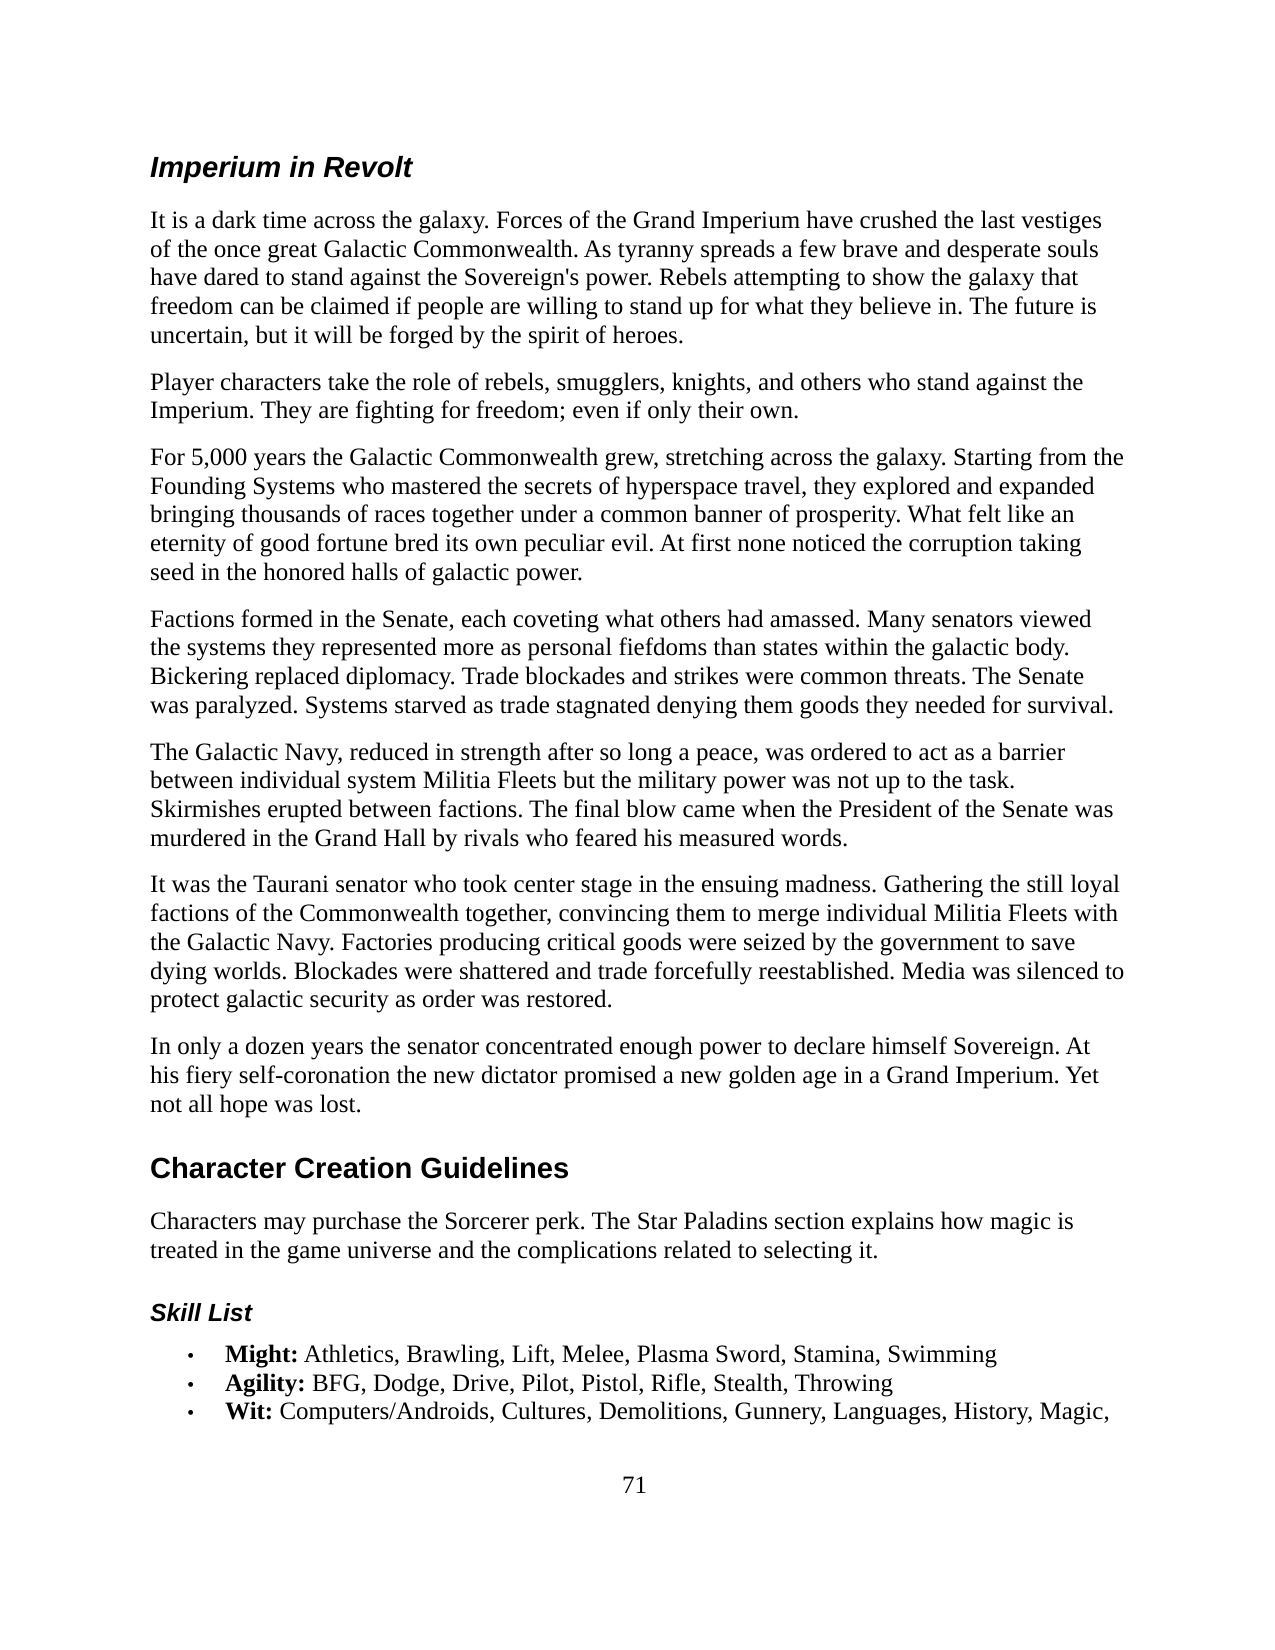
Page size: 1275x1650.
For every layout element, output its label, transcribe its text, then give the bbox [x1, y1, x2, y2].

text The Galactic Navy, reduced in strength after so long a peace, was ordered to act as a barrier between individual system Militia Fleets but the military power was not up to the task. Skirmishes erupted between factions. The final blow came when the President of the Senate was murdered in the Grand Hall by rivals who feared his measured words. [150, 737, 1125, 852]
text For 5,000 years the Galactic Commonwealth grew, stretching across the galaxy. Starting from the Founding Systems who mastered the secrets of hyperspace travel, they explored and expanded bringing thousands of races together under a common banner of prosperity. What felt like an eternity of good fortune bred its own peculiar evil. At first none noticed the corruption taking seed in the honored halls of galactic power. [150, 442, 1125, 586]
subtitle Character Creation Guidelines [150, 1151, 1125, 1185]
list Might: Athletics, Brawling, Lift, Melee, Plasma Sword, Stamina, Swimming [187, 1339, 1125, 1368]
text In only a dozen years the senator concentrated enough power to declare himself Sovereign. At his fiery self-coronation the new dictator promised a new golden age in a Grand Imperium. Yet not all hope was lost. [150, 1031, 1125, 1117]
text It was the Taurani senator who took center stage in the ensuing madness. Gathering the still loyal factions of the Commonwealth together, convincing them to merge individual Militia Fleets with the Galactic Navy. Factories producing critical goods were seized by the government to save dying worlds. Blockades were shattered and trade forcefully reestablished. Media was silenced to protect galactic security as order was restored. [150, 869, 1125, 1013]
list Agility: BFG, Dodge, Drive, Pilot, Pistol, Rifle, Stealth, Throwing [187, 1368, 1125, 1396]
list Wit: Computers/Androids, Cultures, Demolitions, Gunnery, Languages, History, Magic, [187, 1396, 1125, 1425]
text It is a dark time across the galaxy. Forces of the Grand Imperium have crushed the last vestiges of the once great Galactic Commonwealth. As tyranny spreads a few brave and desperate souls have dared to stand against the Sovereign's power. Rebels attempting to show the galaxy that freedom can be claimed if people are willing to stand up for what they believe in. The future is uncertain, but it will be forged by the spirit of heroes. [150, 205, 1125, 349]
text Characters may purchase the Sorcerer perk. The Star Paladins section explains how magic is treated in the game universe and the complications related to selecting it. [150, 1206, 1125, 1264]
text Factions formed in the Senate, each coveting what others had amassed. Many senators viewed the systems they represented more as personal fiefdoms than states within the galactic body. Bickering replaced diplomacy. Trade blockades and strikes were common threats. The Senate was paralyzed. Systems starved as trade stagnated denying them goods they needed for survival. [150, 604, 1125, 719]
subtitle Imperium in Revolt [150, 150, 1125, 183]
text Player characters take the role of rebels, smugglers, knights, and others who stand against the Imperium. They are fighting for freedom; even if only their own. [150, 367, 1125, 424]
subtitle Skill List [150, 1298, 1125, 1326]
